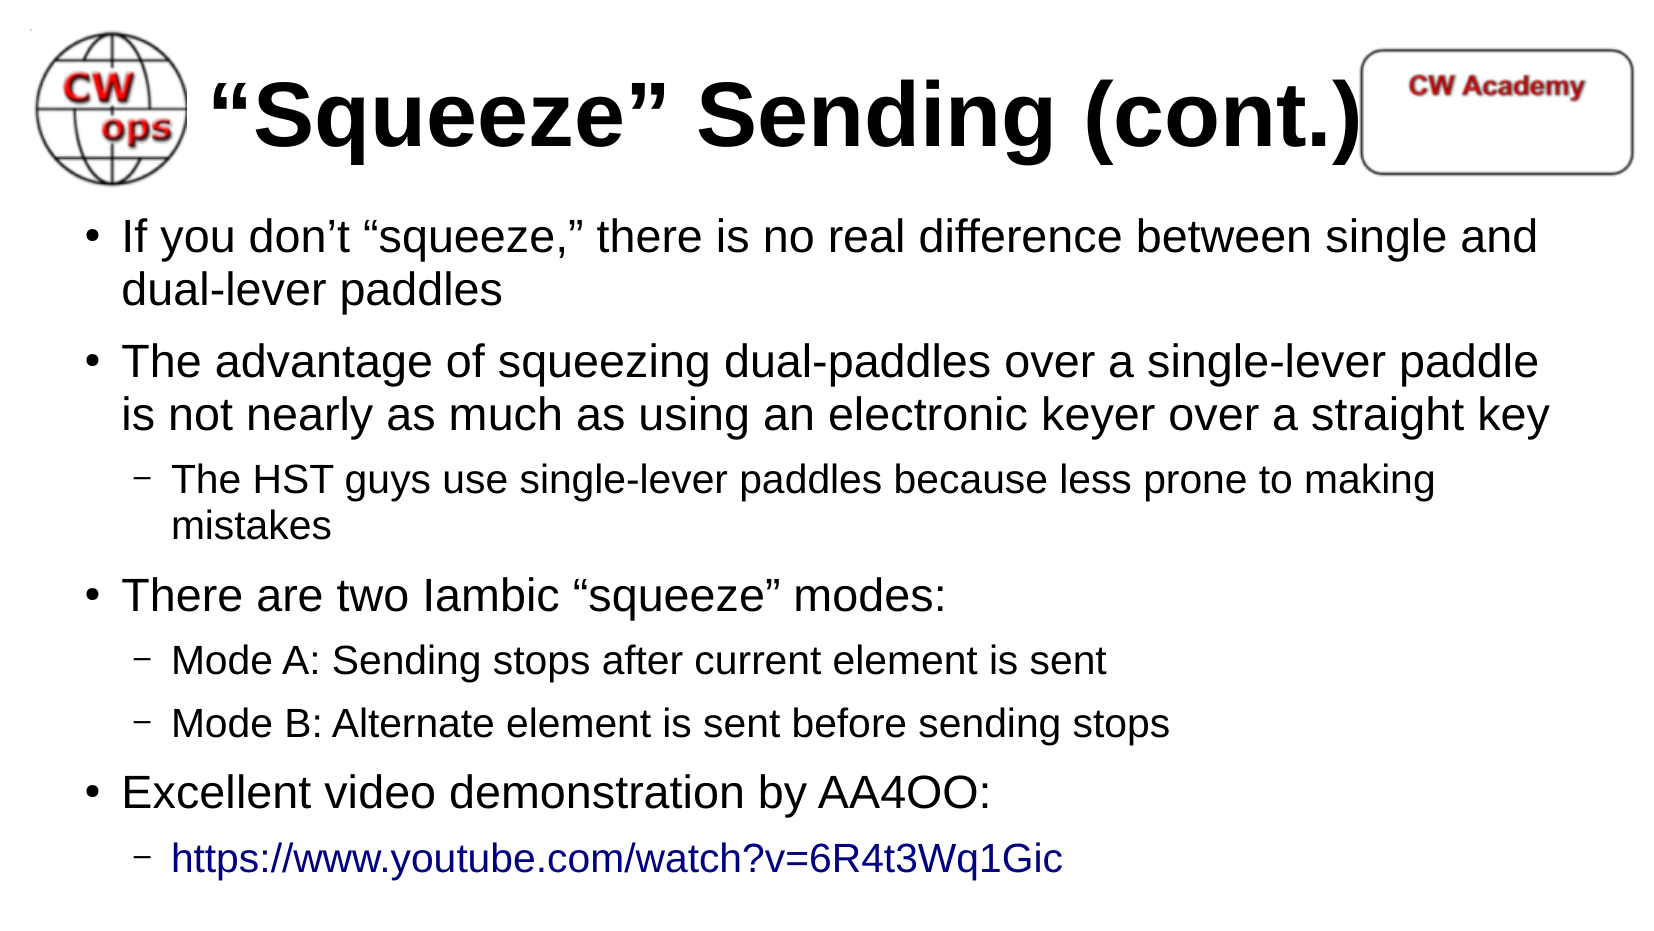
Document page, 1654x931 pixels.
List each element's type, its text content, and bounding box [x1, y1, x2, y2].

picture [30, 29, 187, 180]
title “Squeeze” Sending (cont.) [41, 37, 1531, 193]
list If you don’t “squeeze,” there is no real difference between single and dual-lever paddles The advantage of squeezing dual-paddles over a single-lever paddle is not nearly as much as using an electronic keyer over a straight key The HST guys use single-lever paddles because less prone to making mistakes There are two Iambic “squeeze” modes: Mode A: Sending stops after current element is sent Mode B: Alternate element is sent before sending stops Excellent video demonstration by AA4OO: https://www.youtube.com/watch?v=6R4t3Wq1Gic [71, 210, 1561, 901]
picture [1531, 37, 1640, 186]
